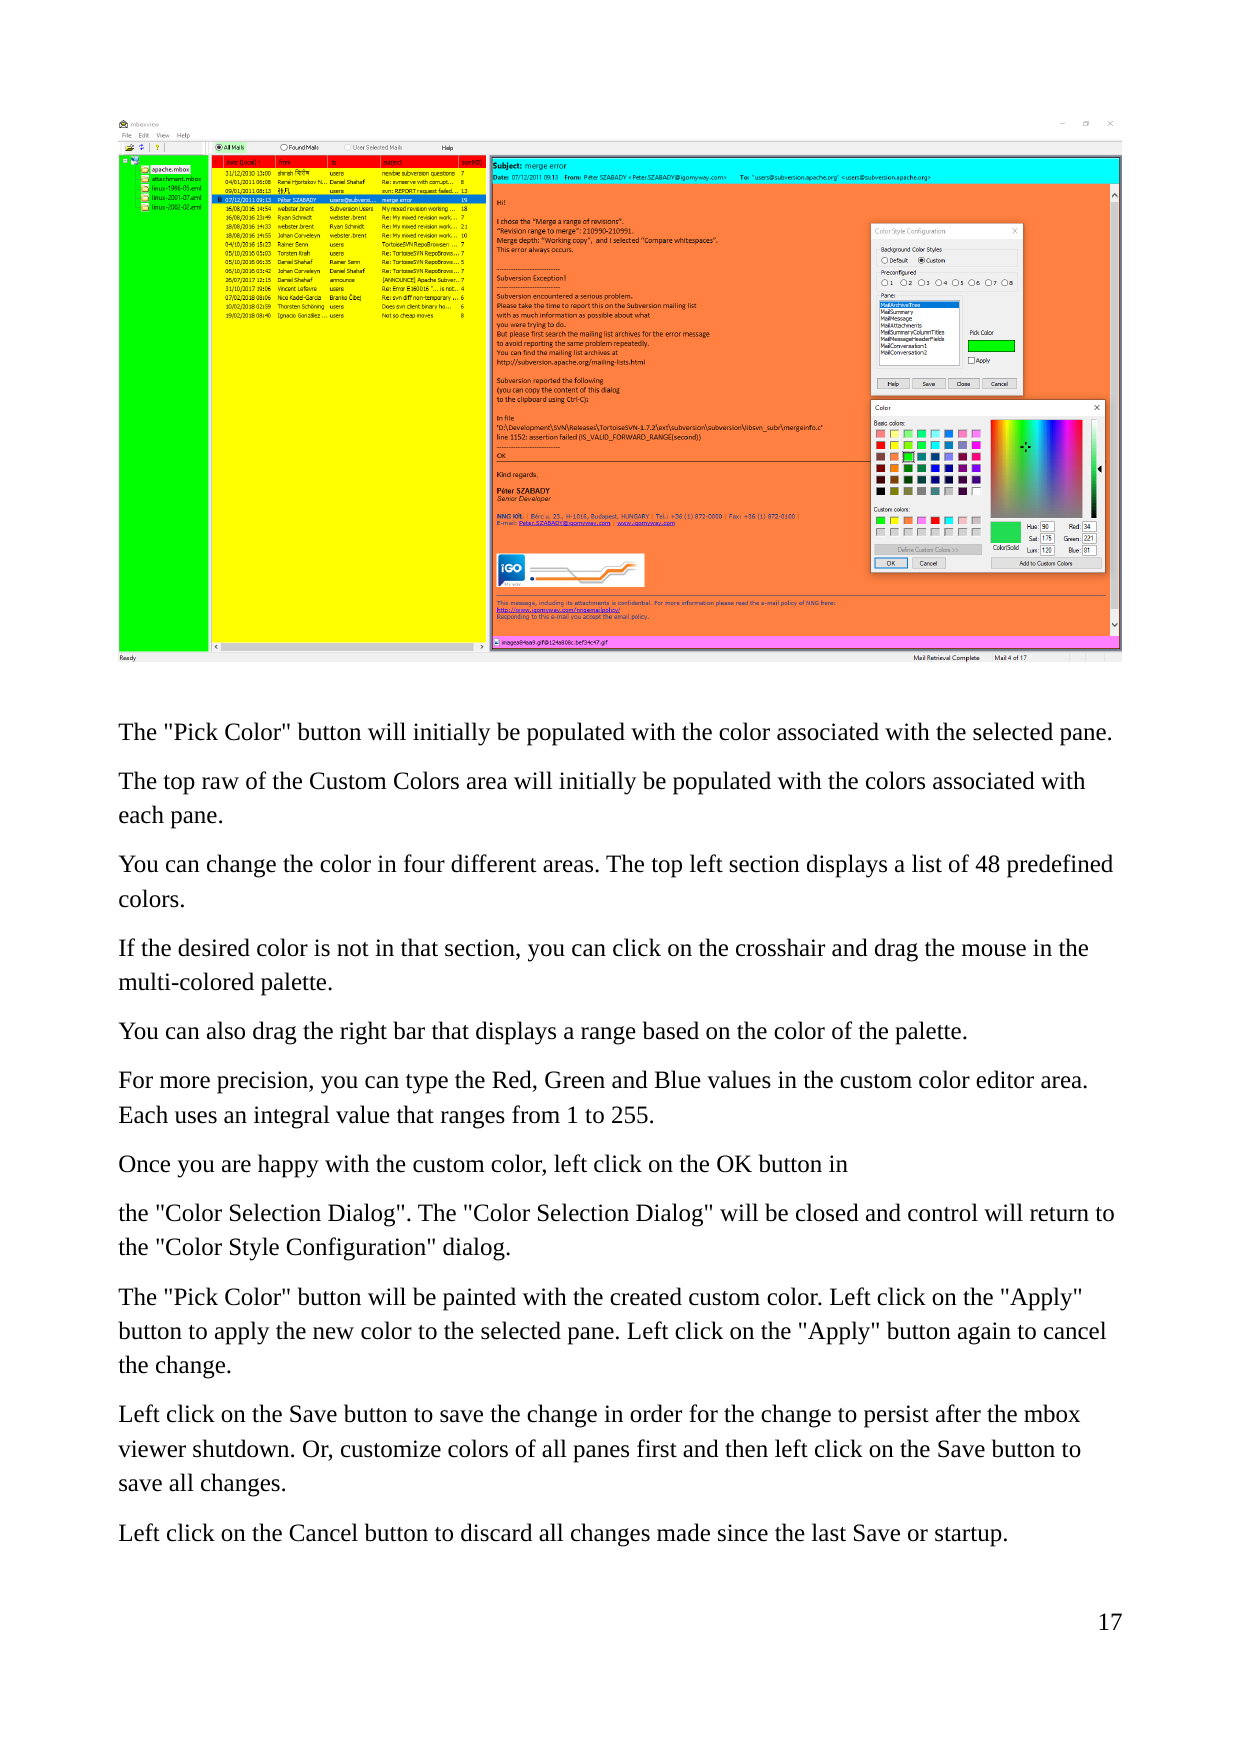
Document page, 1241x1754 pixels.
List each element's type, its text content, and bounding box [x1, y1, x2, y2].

text If the desired color is not in that section, you can click on the crosshair and drag the mouse in the multi-colored palette. [118, 933, 1122, 996]
text You can change the color in four different areas. The top left section displays a list of 48 predefined colors. [118, 849, 1122, 912]
text Left click on the Save button to save the change in order for the change to persist after the mbox viewer shutdown. Or, customize colors of all panes first and then left click on the Save button to save all changes. [118, 1399, 1122, 1497]
text Left click on the Cancel button to discard all changes made since the last Save or startup. [118, 1518, 1122, 1546]
text the "Color Selection Dialog". The "Color Selection Dialog" will be closed and control will return to the "Color Style Configuration" dialog. [118, 1198, 1122, 1261]
text The "Pick Color" button will be painted with the created custom color. Left click on the "Apply" button to apply the new color to the selected pane. Left click on the "Apply" button again to cancel the change. [118, 1282, 1122, 1379]
picture [118, 118, 1123, 662]
text The "Pick Color" button will initially be populated with the color associated with the selected pane. [118, 717, 1122, 745]
text The top raw of the Custom Colors area will initially be populated with the colors associated with each pane. [118, 766, 1122, 829]
text You can also drag the right bar that displays a range based on the color of the palette. [118, 1016, 1122, 1045]
text For more precision, you can type the Red, Green and Blue values in the custom color editor area. Each uses an integral value that ranges from 1 to 255. [118, 1065, 1122, 1129]
text Once you are happy with the custom color, left click on the OK button in [118, 1149, 1122, 1178]
